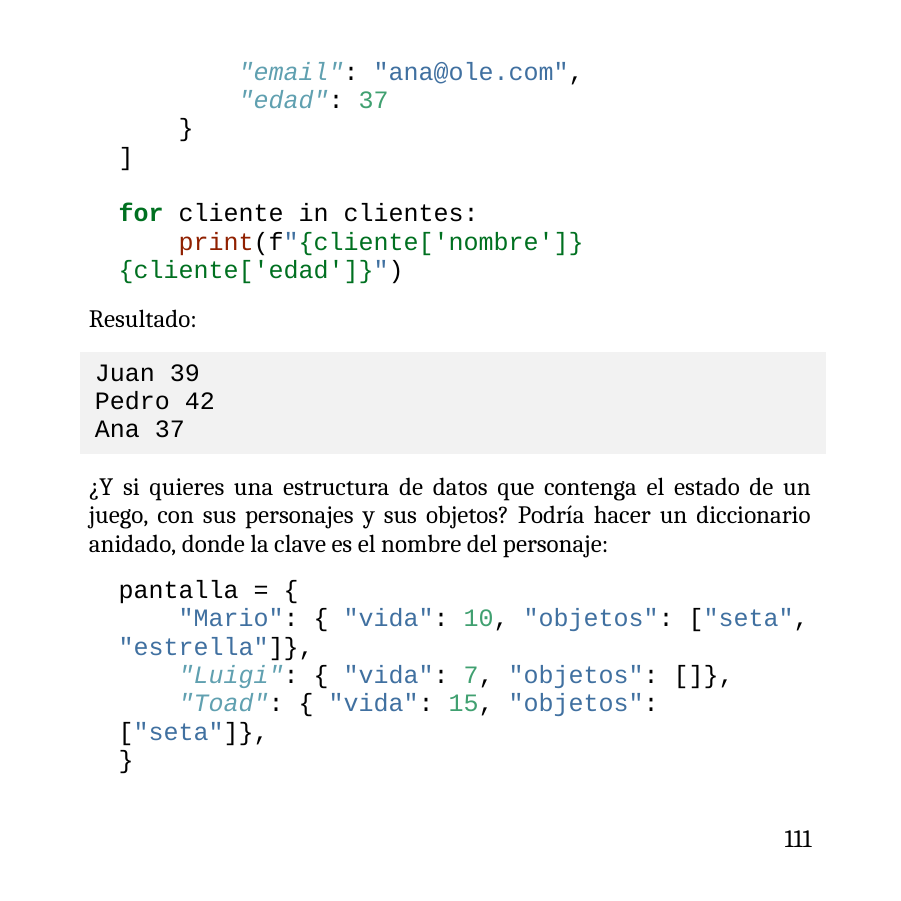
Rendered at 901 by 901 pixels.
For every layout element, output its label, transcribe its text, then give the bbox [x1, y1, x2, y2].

text Resultado: [89, 304, 811, 333]
text Juan 39 Pedro 42 Ana 37 [86, 358, 820, 447]
text "email": "ana@ole.com", "edad": 37 } ] for cliente in clientes: print(f"{cliente['nombre']} {cliente['edad']}") [118, 59, 811, 286]
text pantalla = { "Mario": { "vida": 10, "objetos": ["seta", "estrella"]}, "Luigi": { "vida": 7, "objetos": []}, "Toad": { "vida": 15, "objetos": ["seta"]}, } [118, 577, 811, 776]
text ¿Y si quieres una estructura de datos que contenga el estado de un juego, con sus personajes y sus objetos? Podría hacer un diccionario anidado, donde la clave es el nombre del personaje: [89, 472, 811, 559]
